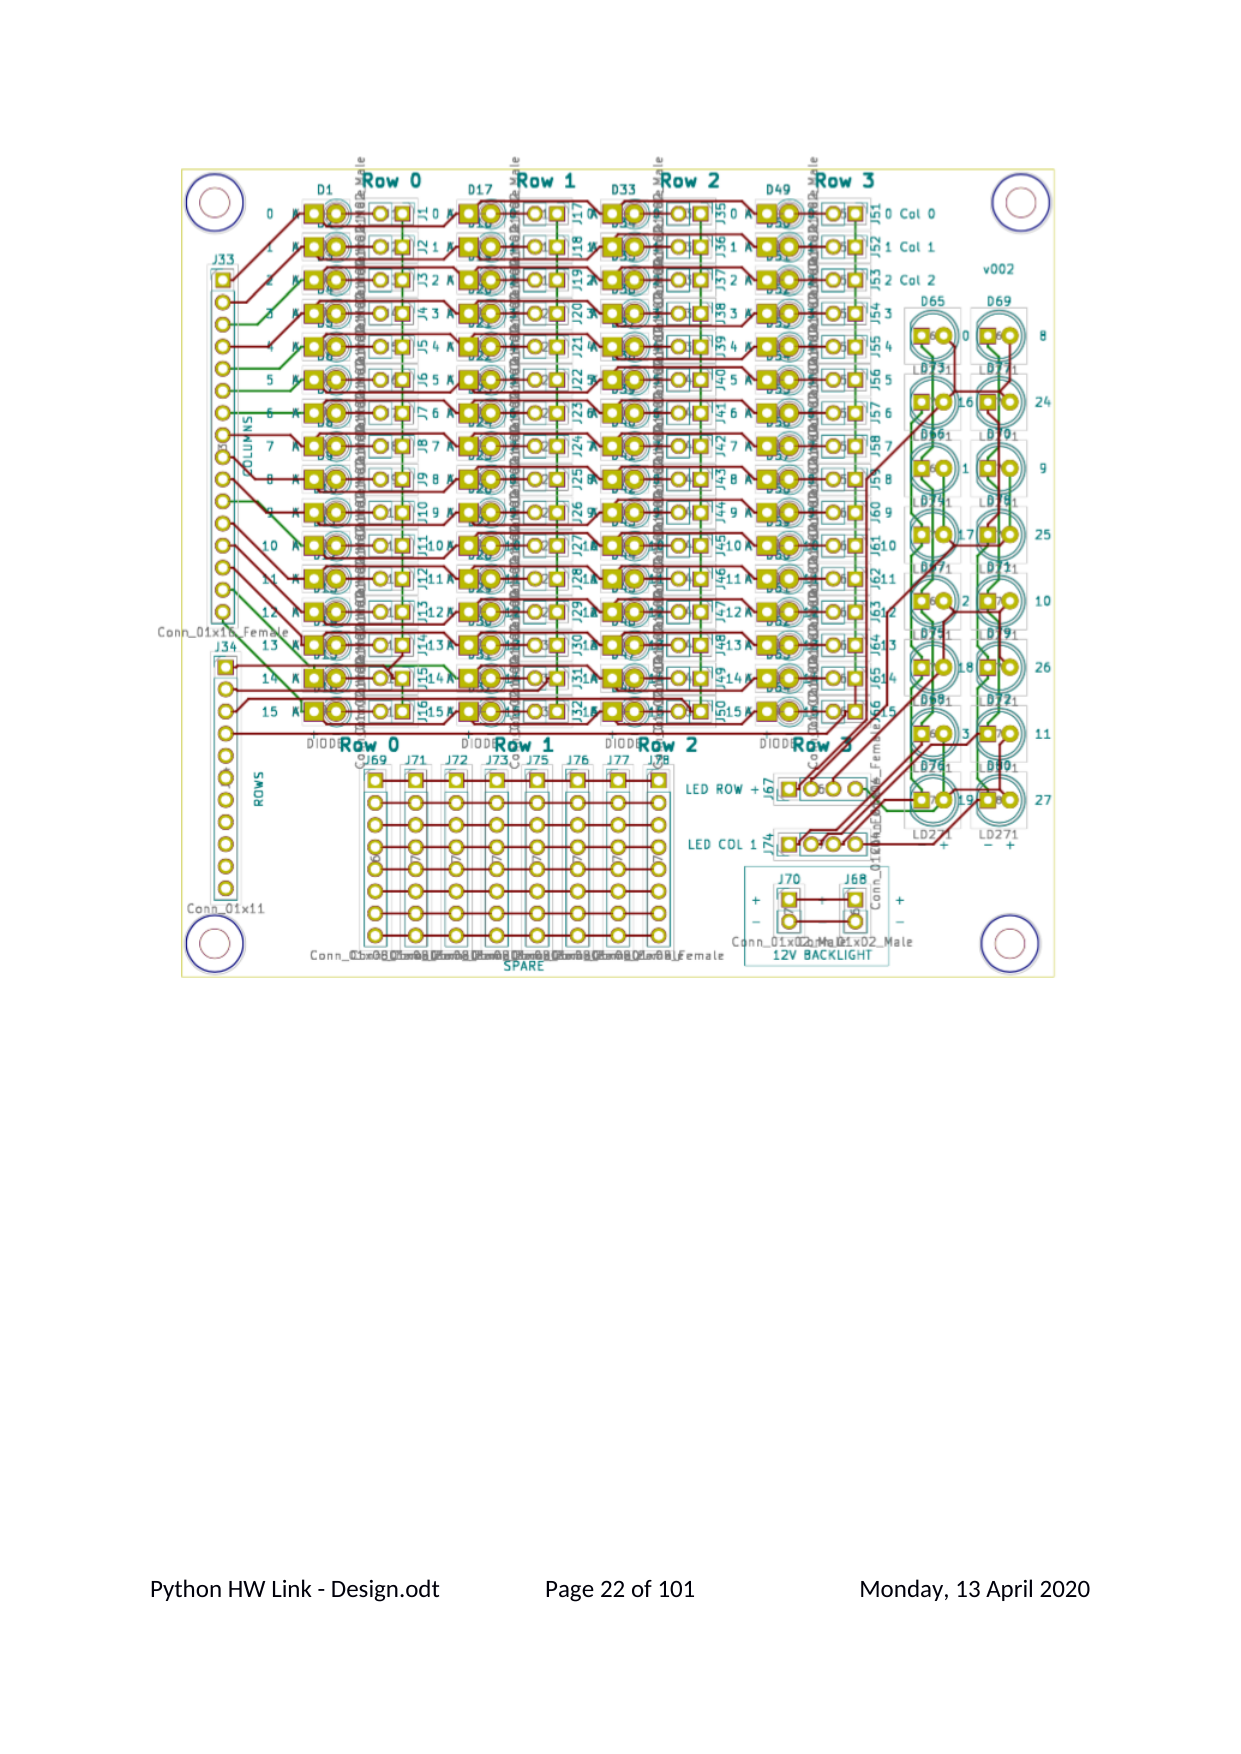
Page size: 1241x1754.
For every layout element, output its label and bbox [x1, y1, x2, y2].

picture [150, 150, 1091, 1002]
